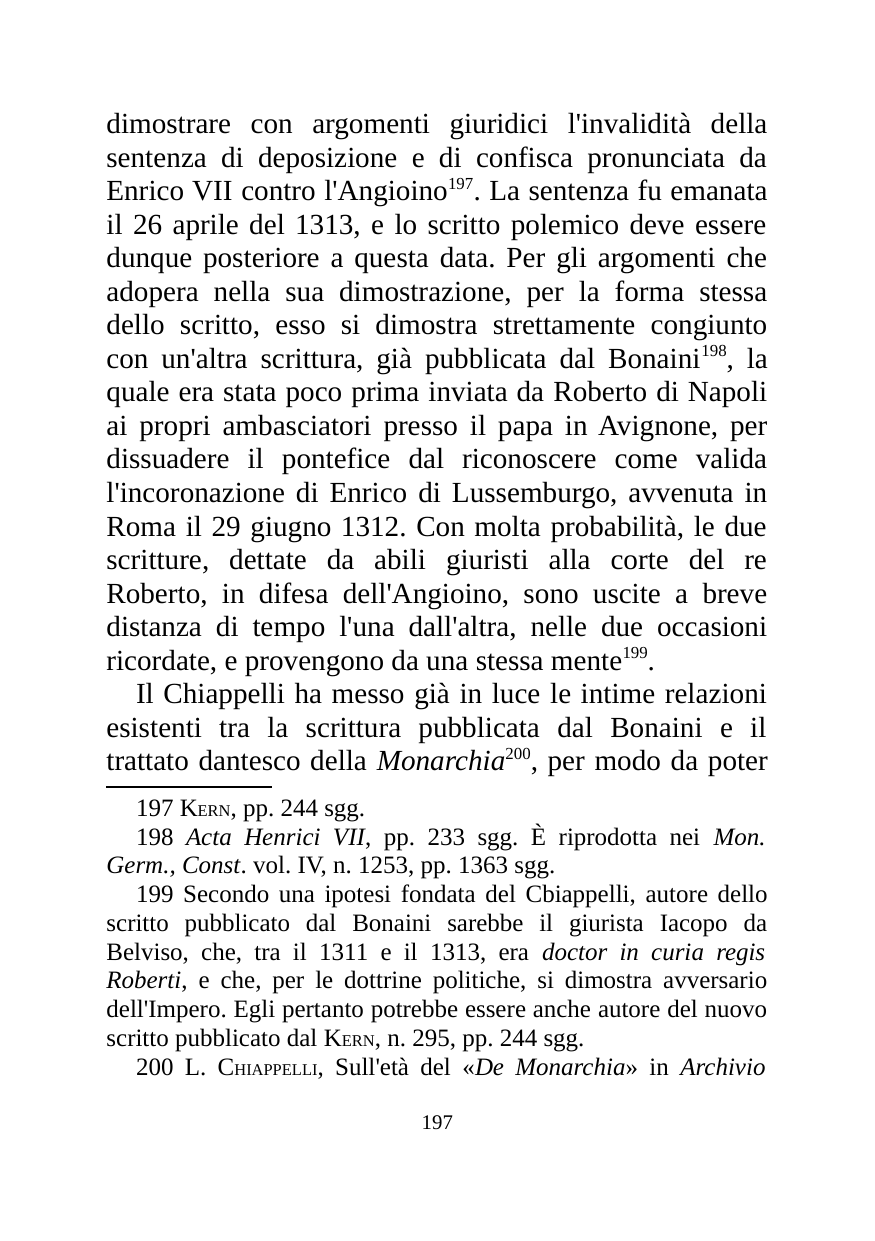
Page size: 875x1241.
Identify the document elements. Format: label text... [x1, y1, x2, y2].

text Kern, pp. 244 sgg. [106, 793, 768, 822]
text Secondo una ipotesi fondata del Cbiappelli, autore dello scritto pubblicato dal Bonaini sarebbe il giurista Iacopo da Belviso, che, tra il 1311 e il 1313, era doctor in curia regis Roberti, e che, per le dottrine politiche, si dimostra avversario dell'Impero. Egli pertanto potrebbe essere anche autore del nuovo scritto pubblicato dal Kern, n. 295, pp. 244 sgg. [106, 879, 768, 1052]
text Acta Henrici VII, pp. 233 sgg. È riprodotta nei Mon. Germ., Const. vol. IV, n. 1253, pp. 1363 sgg. [106, 822, 768, 879]
text L. Chiappelli, Sull'età del «De Monarchia» in Archivio [106, 1052, 768, 1080]
text Il Chiappelli ha messo già in luce le intime relazioni esistenti tra la scrittura pubblicata dal Bonaini e il trattato dantesco della Monarchia, per modo da poter [106, 676, 768, 777]
text dimostrare con argomenti giuridici l'invalidità della sentenza di deposizione e di confisca pronunciata da Enrico VII contro l'Angioino. La sentenza fu emanata il 26 aprile del 1313, e lo scritto polemico deve essere dunque posteriore a questa data. Per gli argomenti che adopera nella sua dimostrazione, per la forma stessa dello scritto, esso si dimostra strettamente congiunto con un'altra scrittura, già pubblicata dal Bonaini, la quale era stata poco prima inviata da Roberto di Napoli ai propri ambasciatori presso il papa in Avignone, per dissuadere il pontefice dal riconoscere come valida l'incoronazione di Enrico di Lussemburgo, avvenuta in Roma il 29 giugno 1312. Con molta probabilità, le due scritture, dettate da abili giuristi alla corte del re Roberto, in difesa dell'Angioino, sono uscite a breve distanza di tempo l'una dall'altra, nelle due occasioni ricordate, e provengono da una stessa mente. [106, 106, 768, 676]
